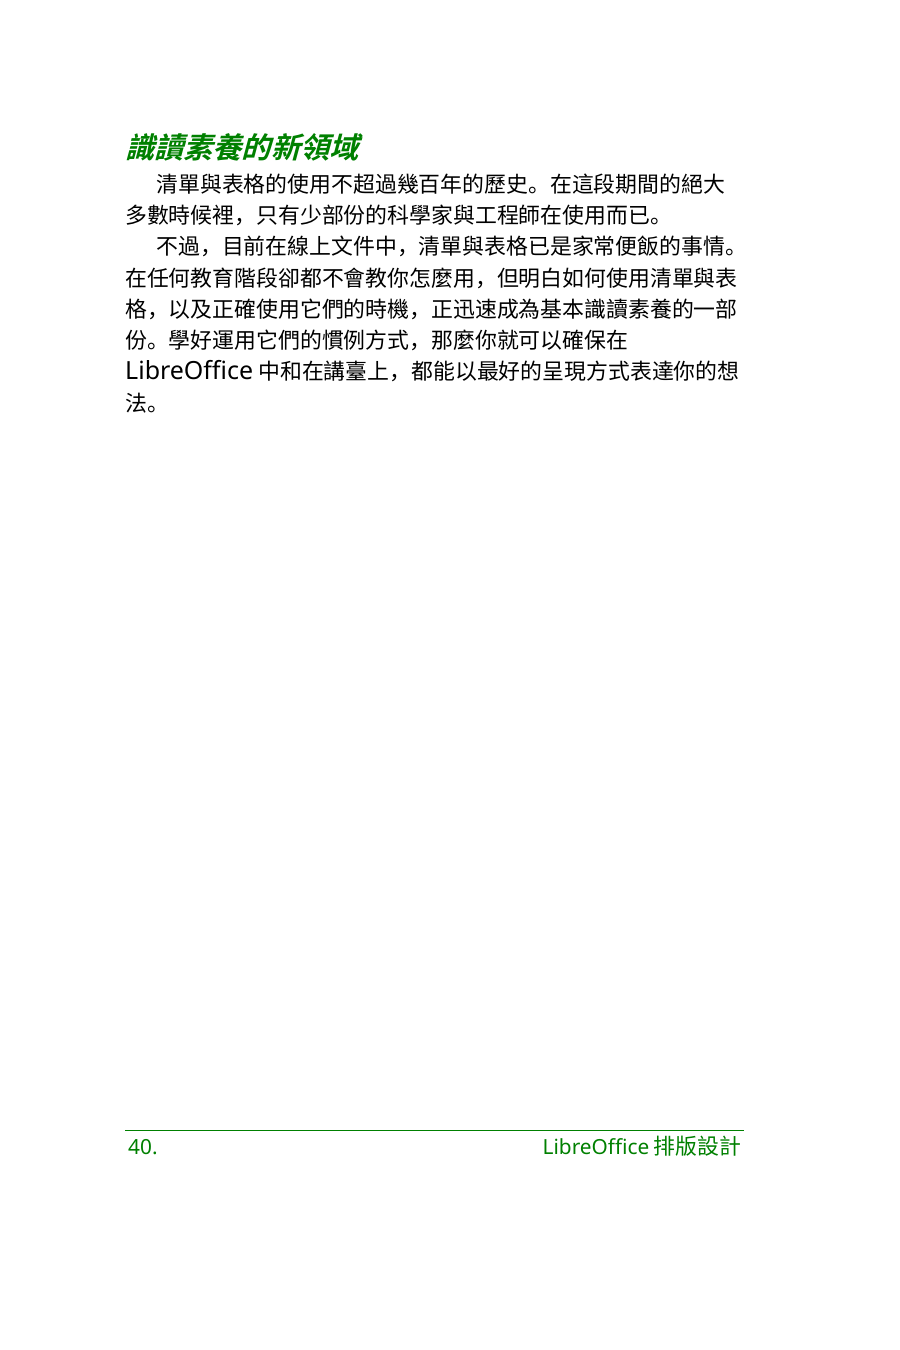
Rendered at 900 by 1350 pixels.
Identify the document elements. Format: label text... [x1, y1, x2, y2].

text 不過，目前在線上文件中，清單與表格已是家常便飯的事情。在任何教育階段卻都不會教你怎麼用，但明白如何使用清單與表格，以及正確使用它們的時機，正迅速成為基本識讀素養的一部份。學好運用它們的慣例方式，那麼你就可以確保在LibreOffice中和在講臺上，都能以最好的呈現方式表達你的想法。 [125, 230, 744, 417]
text 清單與表格的使用不超過幾百年的歷史。在這段期間的絕大多數時候裡，只有少部份的科學家與工程師在使用而已。 [125, 167, 744, 230]
subtitle 識讀素養的新領域 [125, 125, 744, 167]
